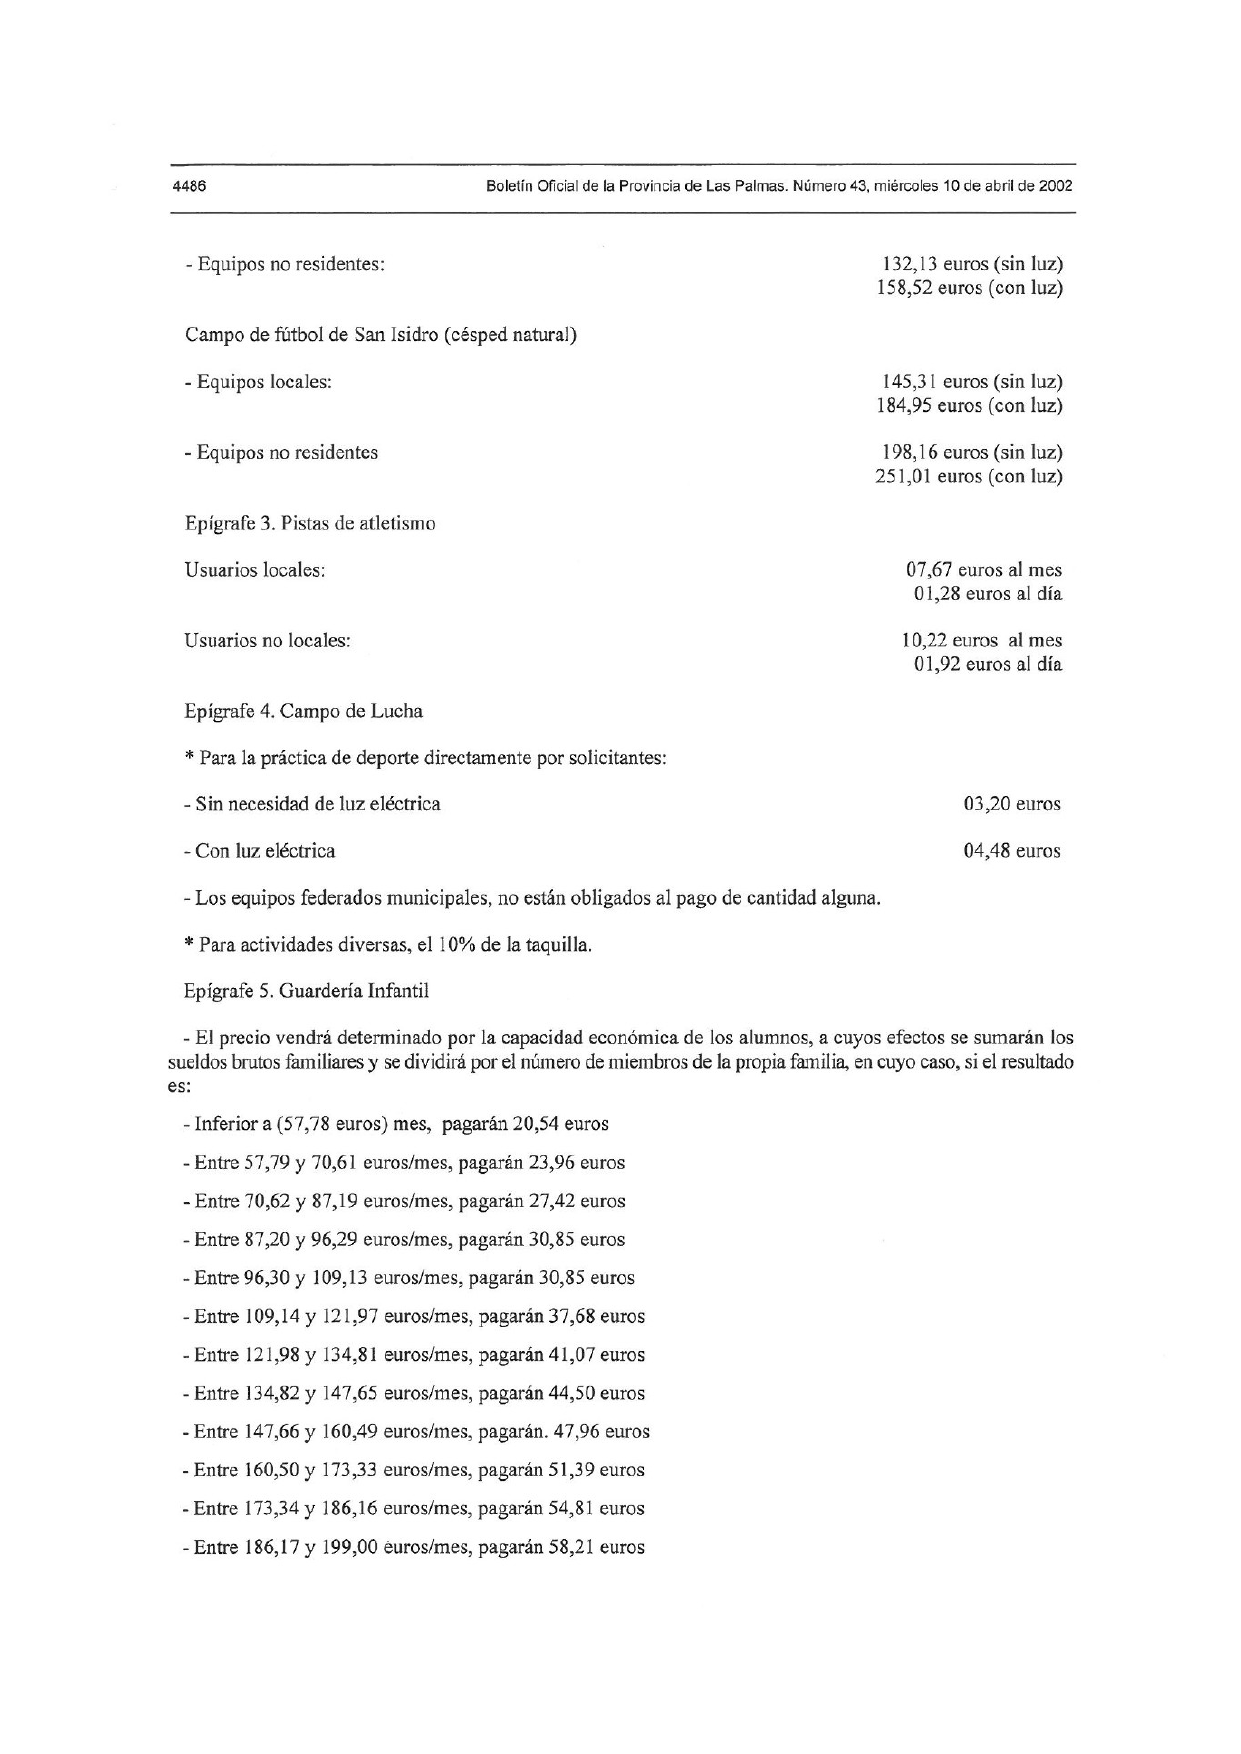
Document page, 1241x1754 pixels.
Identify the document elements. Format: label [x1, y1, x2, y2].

picture [59, 59, 1182, 1647]
